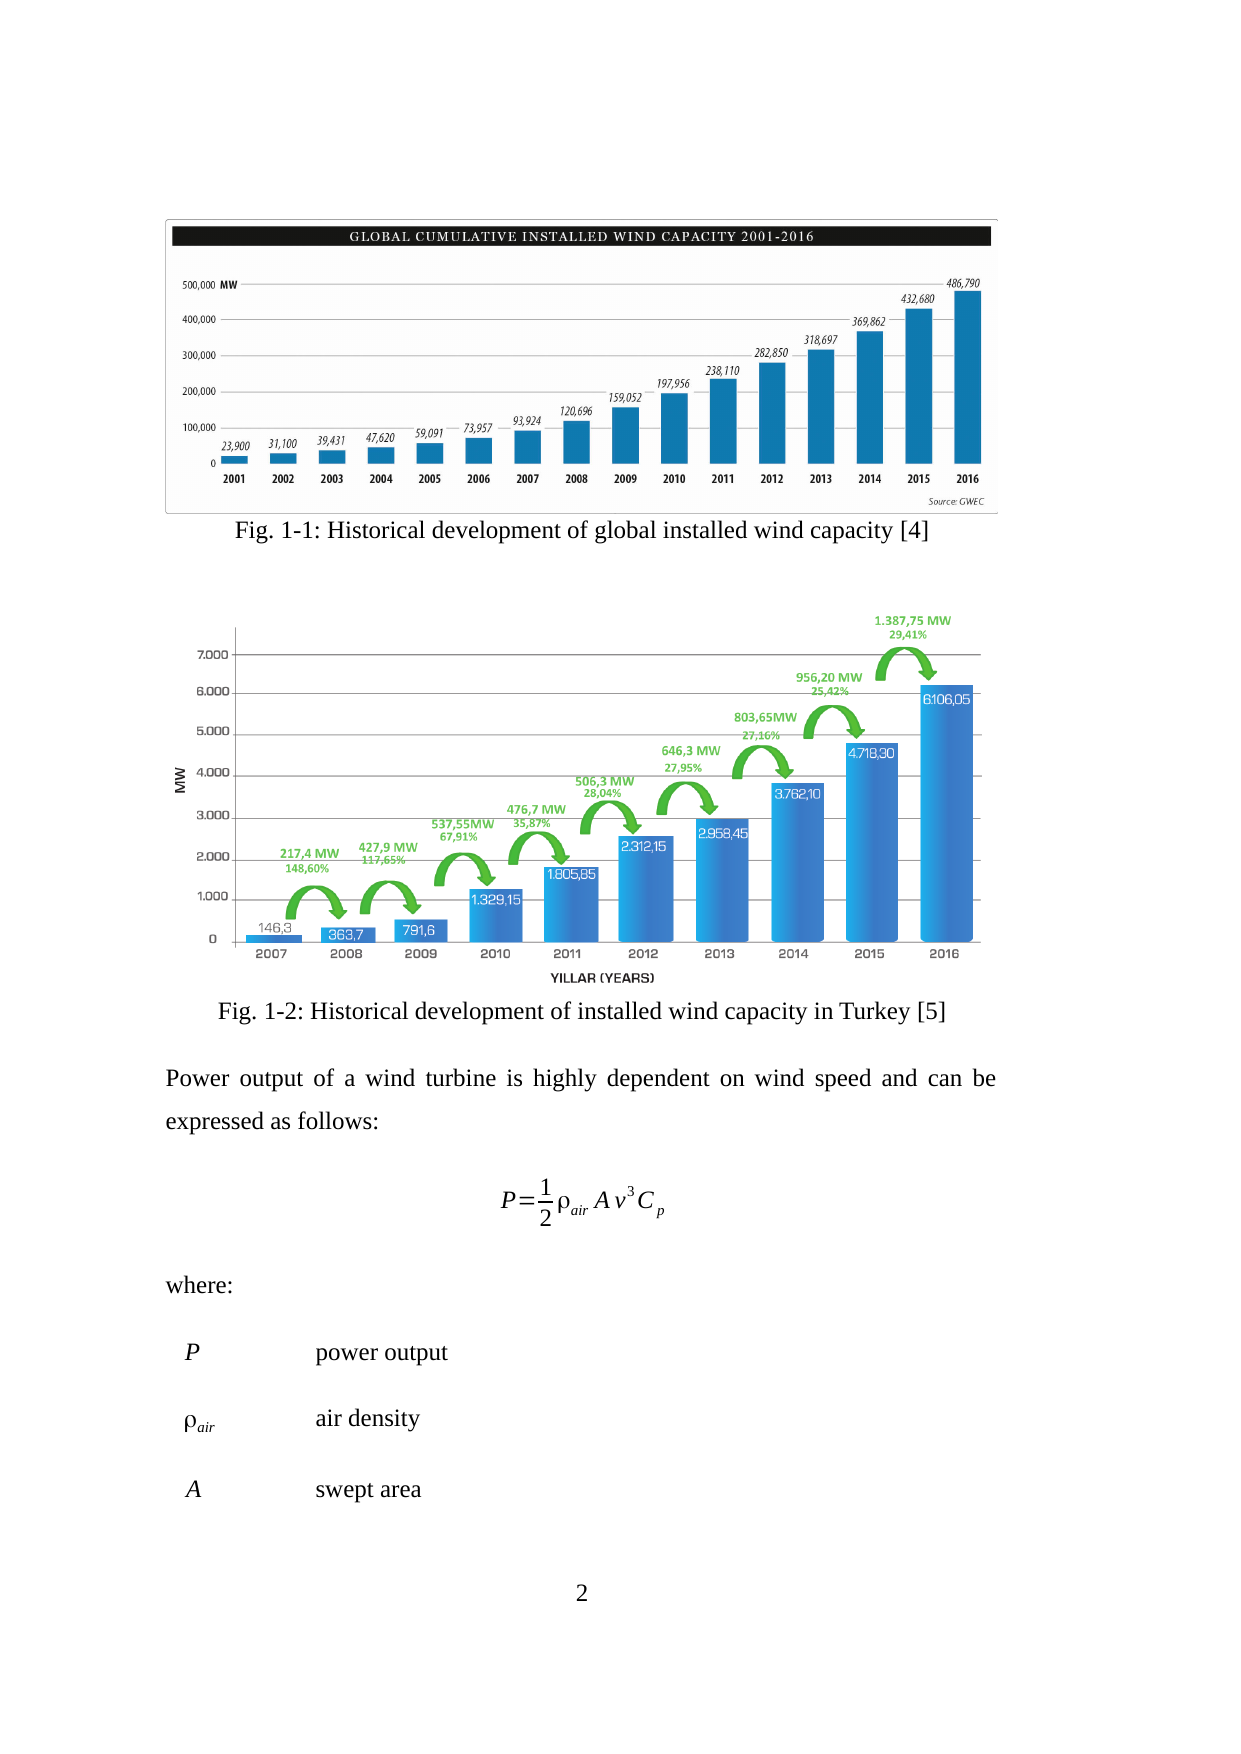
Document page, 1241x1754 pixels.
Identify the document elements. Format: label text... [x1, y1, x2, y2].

text power output [165, 1337, 998, 1365]
text where: [165, 1270, 998, 1298]
picture [165, 595, 998, 994]
text Power output of a wind turbine is highly dependent on wind speed and can be expressed as follows: [165, 1063, 998, 1134]
text Fig. 1-1: Historical development of global installed wind capacity [4]⁠ [165, 514, 998, 544]
text air density [165, 1403, 998, 1436]
text swept area [165, 1474, 998, 1503]
text Fig. 1-2: Historical development of installed wind capacity in Turkey [5]⁠ [165, 994, 998, 1024]
picture [165, 219, 998, 514]
